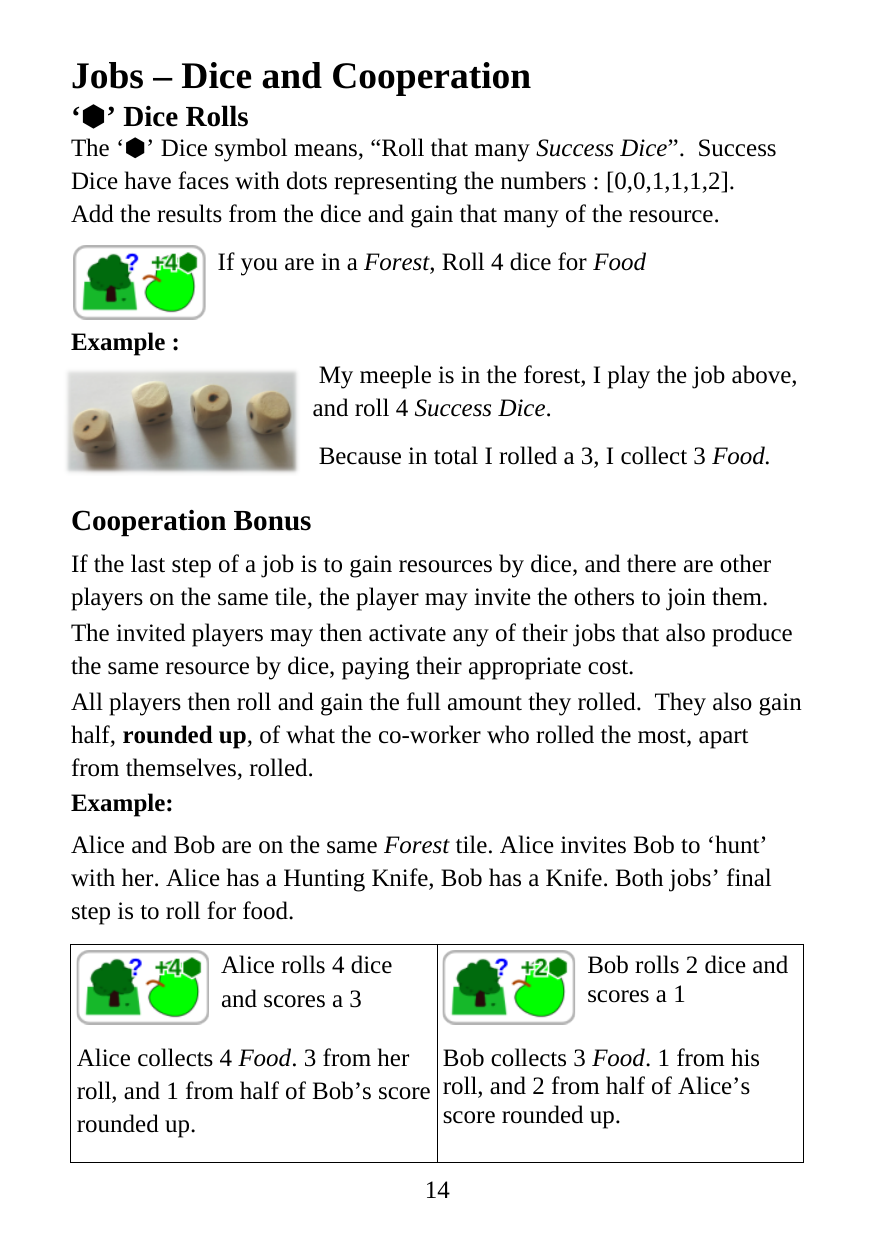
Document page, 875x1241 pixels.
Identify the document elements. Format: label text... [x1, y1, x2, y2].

table_cell Alice collects 4 Food. 3 from her roll, and 1 from half of Bob’s score rounded up. [71, 1037, 437, 1162]
picture [442, 950, 576, 1025]
picture [73, 245, 206, 320]
text Example : My meeple is in the forest, I play the job above, and roll 4 Success Dice. [71, 327, 803, 422]
text The ‘⬢’ Dice symbol means, “Roll that many Success Dice”. Success Dice have faces with dots representing the numbers : [0,0,1,1,1,2]. Add the results from the dice and gain that many of the resource. [71, 133, 803, 228]
text If you are in a Forest, Roll 4 dice for Food [206, 247, 803, 308]
table_header Bob rolls 2 dice and scores a 1 [438, 945, 803, 1037]
text Alice and Bob are on the same Forest tile. Alice invites Bob to ‘hunt’ with her. Alice has a Hunting Knife, Bob has a Knife. Both jobs’ final step is to roll for food. [71, 830, 803, 925]
text All players then roll and gain the full amount they rolled. They also gain half, rounded up, of what the co-worker who rolled the most, apart from themselves, rolled. [71, 687, 803, 782]
text If the last step of a job is to gain resources by dice, and there are other players on the same tile, the player may invite the others to join them. [71, 549, 803, 611]
text Because in total I rolled a 3, I collect 3 Food. [301, 441, 803, 470]
text The invited players may then activate any of their jobs that also produce the same resource by dice, paying their appropriate cost. [71, 618, 803, 680]
subtitle ‘⬢’ Dice Rolls [71, 99, 803, 132]
text Example: [71, 788, 803, 817]
table_header Alice rolls 4 dice and scores a 3 [71, 945, 437, 1037]
subtitle Jobs – Dice and Cooperation [71, 53, 803, 96]
subtitle Cooperation Bonus [71, 503, 803, 537]
table_cell Bob collects 3 Food. 1 from his roll, and 2 from half of Alice’s score rounded up. [438, 1037, 803, 1162]
picture [76, 950, 209, 1025]
picture [63, 367, 301, 476]
